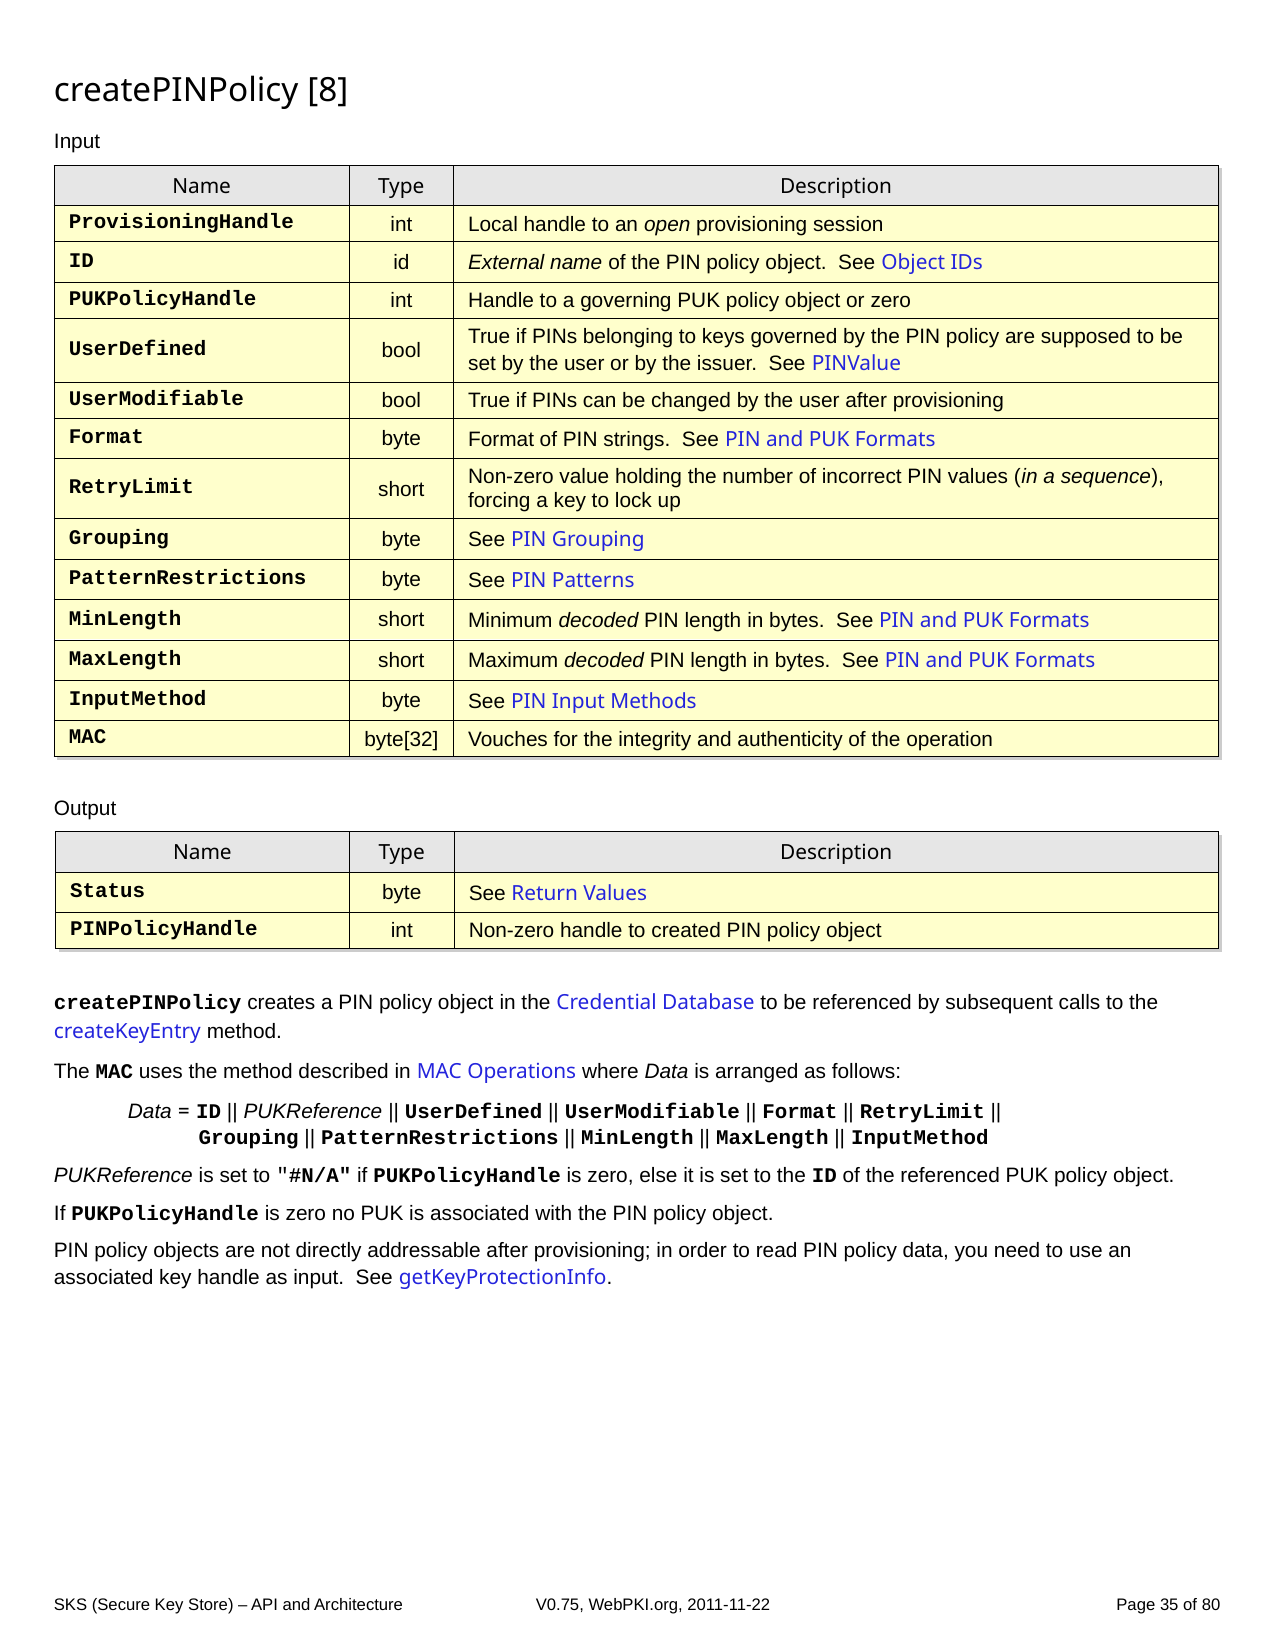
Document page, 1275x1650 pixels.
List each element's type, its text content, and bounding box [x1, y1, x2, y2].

table_cell UserDefined [55, 319, 349, 382]
table_cell See PIN Grouping [454, 519, 1218, 559]
table_cell bool [350, 319, 453, 382]
table_cell bool [350, 383, 453, 418]
table_cell byte [350, 873, 454, 912]
table_cell Non-zero handle to created PIN policy object [455, 913, 1218, 948]
table_cell Grouping [55, 519, 349, 559]
text Output [54, 796, 1221, 819]
table_cell short [350, 600, 453, 639]
table_cell True if PINs belonging to keys governed by the PIN policy are supposed to be set by the user or by the issuer. See PINValue [454, 319, 1218, 382]
table_cell MAC [55, 721, 349, 756]
table_cell MaxLength [55, 641, 349, 680]
table_cell UserModifiable [55, 383, 349, 418]
table_header Name [55, 166, 349, 205]
subtitle createPINPolicy [8] [54, 66, 1221, 111]
table_cell Maximum decoded PIN length in bytes. See PIN and PUK Formats [454, 641, 1218, 680]
table_cell Local handle to an open provisioning session [454, 206, 1218, 241]
table_cell byte [350, 560, 453, 599]
table_cell id [350, 242, 453, 282]
table_header Type [350, 832, 454, 872]
table_cell int [350, 913, 454, 948]
table_cell Minimum decoded PIN length in bytes. See PIN and PUK Formats [454, 600, 1218, 639]
text The MAC uses the method described in MAC Operations where Data is arranged as follows: [54, 1056, 1221, 1085]
table_cell External name of the PIN policy object. See Object IDs [454, 242, 1218, 282]
text PUKReference is set to "#N/A" if PUKPolicyHandle is zero, else it is set to the ID of the referenced PUK policy object. [54, 1163, 1221, 1188]
table_cell PUKPolicyHandle [55, 283, 349, 318]
table_cell int [350, 283, 453, 318]
table_cell PatternRestrictions [55, 560, 349, 599]
table_cell RetryLimit [55, 459, 349, 518]
table_cell ProvisioningHandle [55, 206, 349, 241]
table_cell See PIN Patterns [454, 560, 1218, 599]
table_cell short [350, 641, 453, 680]
table_cell See Return Values [455, 873, 1218, 912]
table_cell byte [350, 419, 453, 458]
table_cell int [350, 206, 453, 241]
table_cell InputMethod [55, 681, 349, 720]
table_cell Handle to a governing PUK policy object or zero [454, 283, 1218, 318]
table_cell MinLength [55, 600, 349, 639]
table_cell PINPolicyHandle [56, 913, 349, 948]
table_cell Format of PIN strings. See PIN and PUK Formats [454, 419, 1218, 458]
table_header Name [56, 832, 349, 872]
table_cell byte⁮[32] [350, 721, 453, 756]
text Input [54, 129, 1221, 153]
table_cell byte [350, 681, 453, 720]
table_cell Non-zero value holding the number of incorrect PIN values (in a sequence), forcing a key to lock up [454, 459, 1218, 518]
table_cell True if PINs can be changed by the user after provisioning [454, 383, 1218, 418]
table_cell short [350, 459, 453, 518]
text PIN policy objects are not directly addressable after provisioning; in order to read PIN policy data, you need to use an associated key handle as input. See getKeyProtectionInfo. [54, 1238, 1221, 1290]
table_header Description [455, 832, 1218, 872]
table_cell ID [55, 242, 349, 282]
table_cell Format [55, 419, 349, 458]
table_header Type [350, 166, 453, 205]
table_header Description [454, 166, 1218, 205]
text Data = ID || PUKReference || UserDefined || UserModifiable || Format || RetryLimit || Grouping || PatternRestrictions || MinLength || MaxLength || InputMethod [54, 1097, 1221, 1151]
text createPINPolicy creates a PIN policy object in the Credential Database to be referenced by subsequent calls to the createKeyEntry method. [54, 987, 1221, 1044]
table_cell Vouches for the integrity and authenticity of the operation [454, 721, 1218, 756]
table_cell Status [56, 873, 349, 912]
table_cell See PIN Input Methods [454, 681, 1218, 720]
text If PUKPolicyHandle is zero no PUK is associated with the PIN policy object. [54, 1200, 1221, 1226]
table_cell byte [350, 519, 453, 559]
